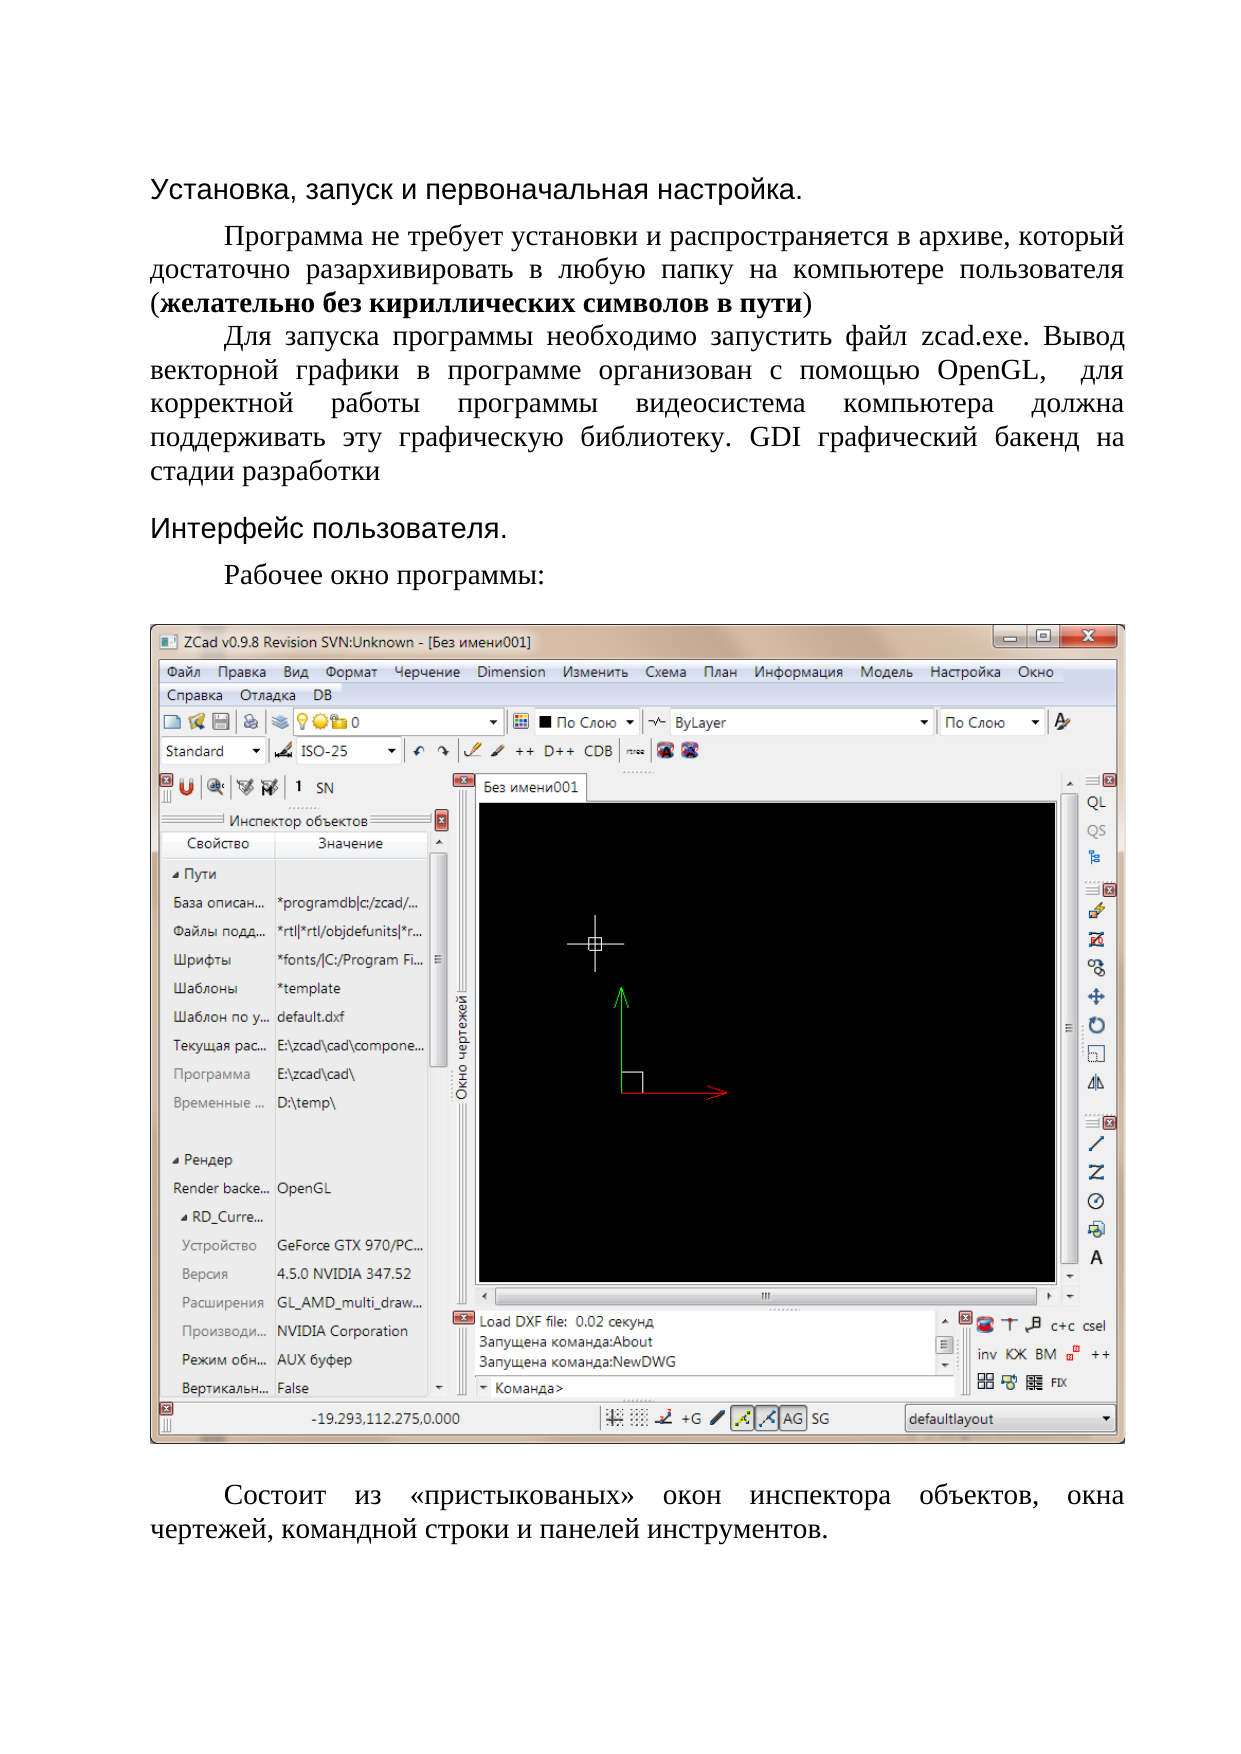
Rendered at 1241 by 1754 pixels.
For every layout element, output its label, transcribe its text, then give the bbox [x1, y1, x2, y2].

picture [150, 624, 1125, 1444]
title Установка, запуск и первоначальная настройка. [150, 172, 1125, 205]
title Интерфейс пользователя. [150, 511, 1125, 545]
text Программа не требует установки и распространяется в архиве, который достаточно разархивировать в любую папку на компьютере пользователя (желательно без кириллических символов в пути) [150, 218, 1125, 318]
text Для запуска программы необходимо запустить файл zcad.exe. Вывод векторной графики в программе организован с помощью OpenGL, для корректной работы программы видеосистема компьютера должна поддерживать эту графическую библиотеку. GDI графический бакенд на стадии разработки [150, 318, 1125, 486]
text Состоит из «пристыкованых» окон инспектора объектов, окна чертежей, командной строки и панелей инструментов. [150, 1477, 1125, 1544]
text Рабочее окно программы: [150, 557, 1125, 591]
